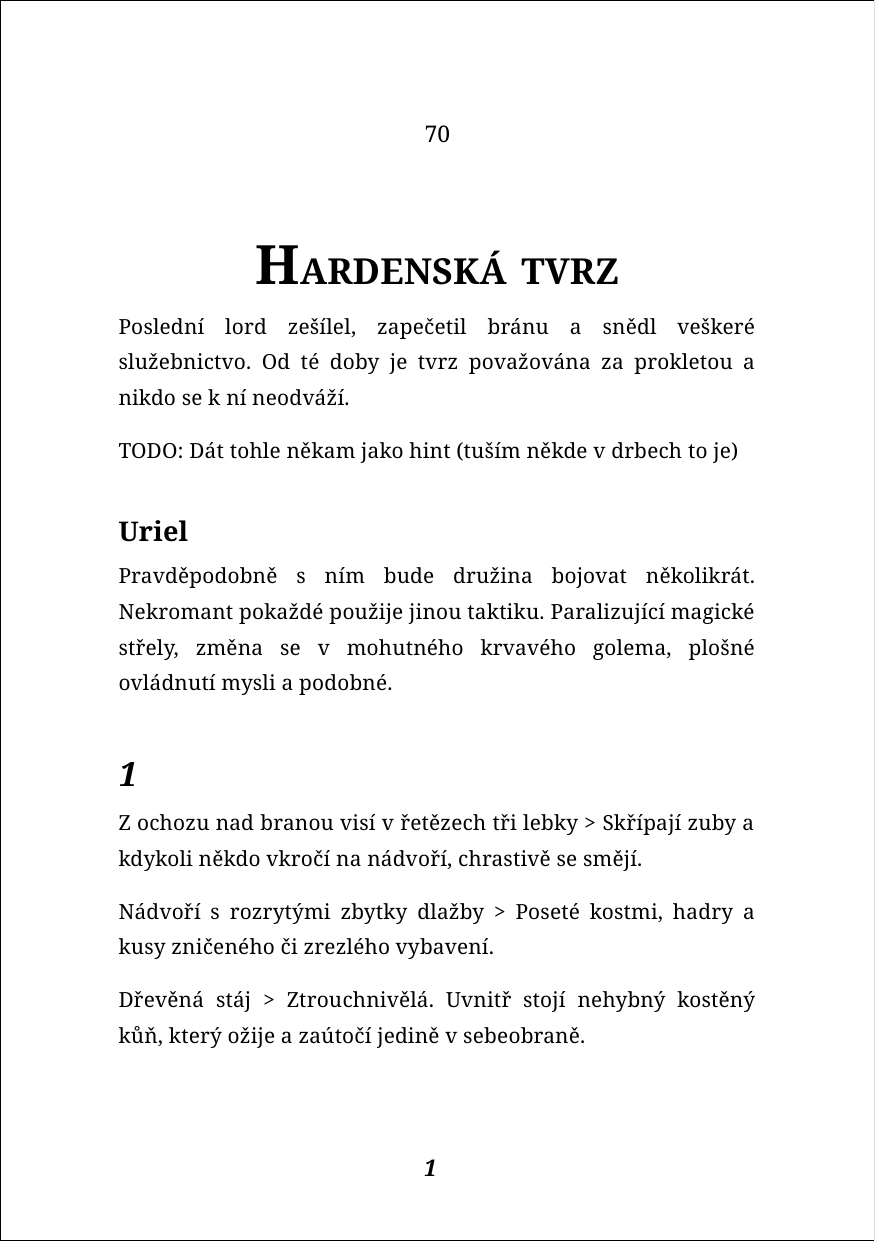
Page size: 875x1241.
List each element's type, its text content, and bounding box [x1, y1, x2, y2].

text TODO: Dát tohle někam jako hint (tuším někde v drbech to je) [118, 436, 756, 464]
subtitle Hardenská tvrz [118, 226, 756, 300]
subtitle 1 [118, 751, 756, 796]
text Poslední lord zešílel, zapečetil bránu a snědl veškeré služebnictvo. Od té doby je tvrz považována za prokletou a nikdo se k ní neodváží. [118, 312, 756, 411]
text Nádvoří s rozrytými zbytky dlažby > Poseté kostmi, hadry a kusy zničeného či zrezlého vybavení. [118, 897, 756, 961]
text Dřevěná stáj > Ztrouchnivělá. Uvnitř stojí nehybný kostěný kůň, který ožije a zaútočí jedině v sebeobraně. [118, 986, 756, 1049]
text Z ochozu nad branou visí v řetězech tři lebky > Skřípají zuby a kdykoli někdo vkročí na nádvoří, chrastivě se smějí. [118, 808, 756, 872]
subtitle Uriel [118, 513, 756, 550]
text Pravděpodobně s ním bude družina bojovat několikrát. Nekromant pokaždé použije jinou taktiku. Paralizující magické střely, změna se v mohutného krvavého golema, plošné ovládnutí mysli a podobné. [118, 562, 756, 697]
